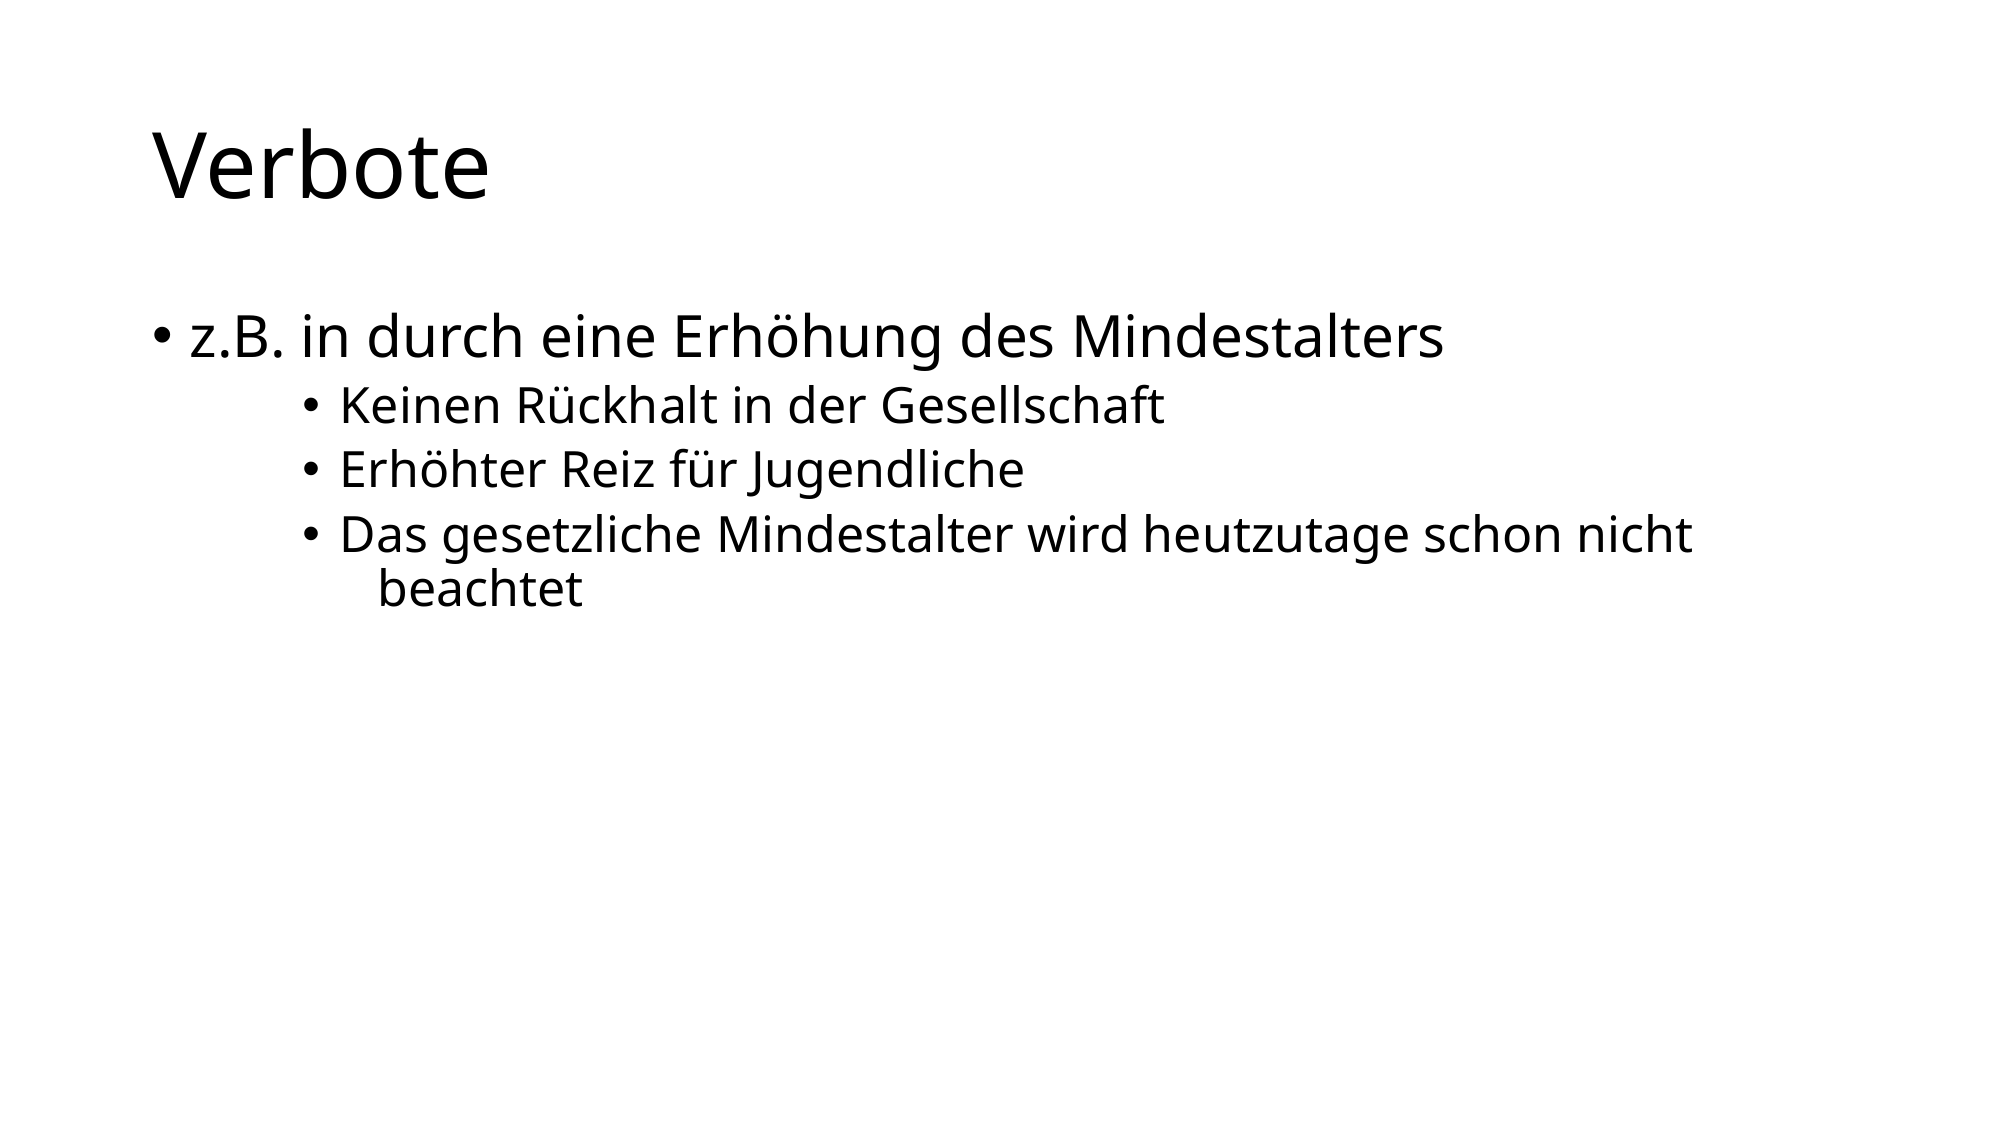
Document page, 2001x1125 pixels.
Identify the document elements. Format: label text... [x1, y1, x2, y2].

list z.B. in durch eine Erhöhung des Mindestalters Keinen Rückhalt in der Gesellschaft Erhöhter Reiz für Jugendliche Das gesetzliche Mindestalter wird heutzutage schon nicht beachtet [137, 299, 1863, 1014]
title Verbote [137, 59, 1863, 278]
